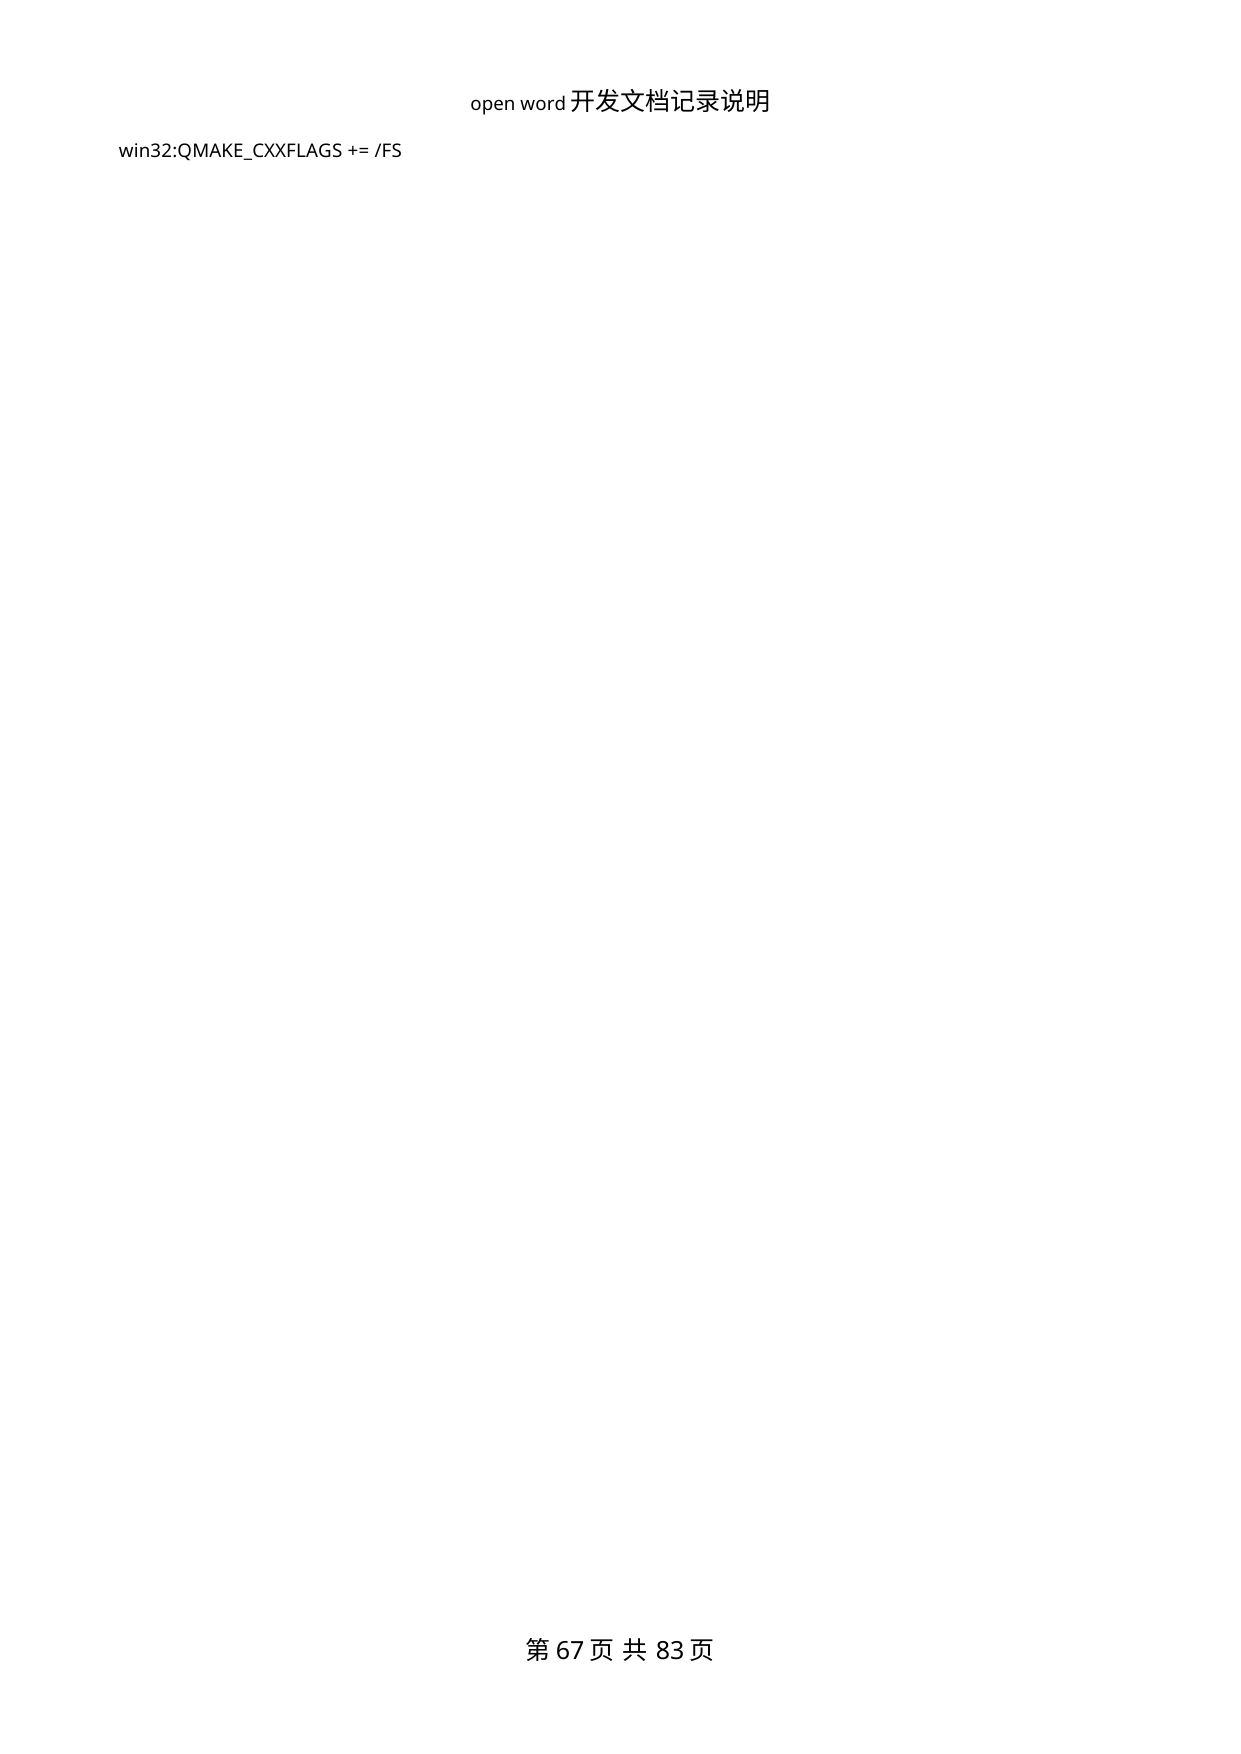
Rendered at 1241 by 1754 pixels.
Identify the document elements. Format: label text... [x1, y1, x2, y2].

text win32:QMAKE_CXXFLAGS += /FS [119, 137, 1121, 163]
